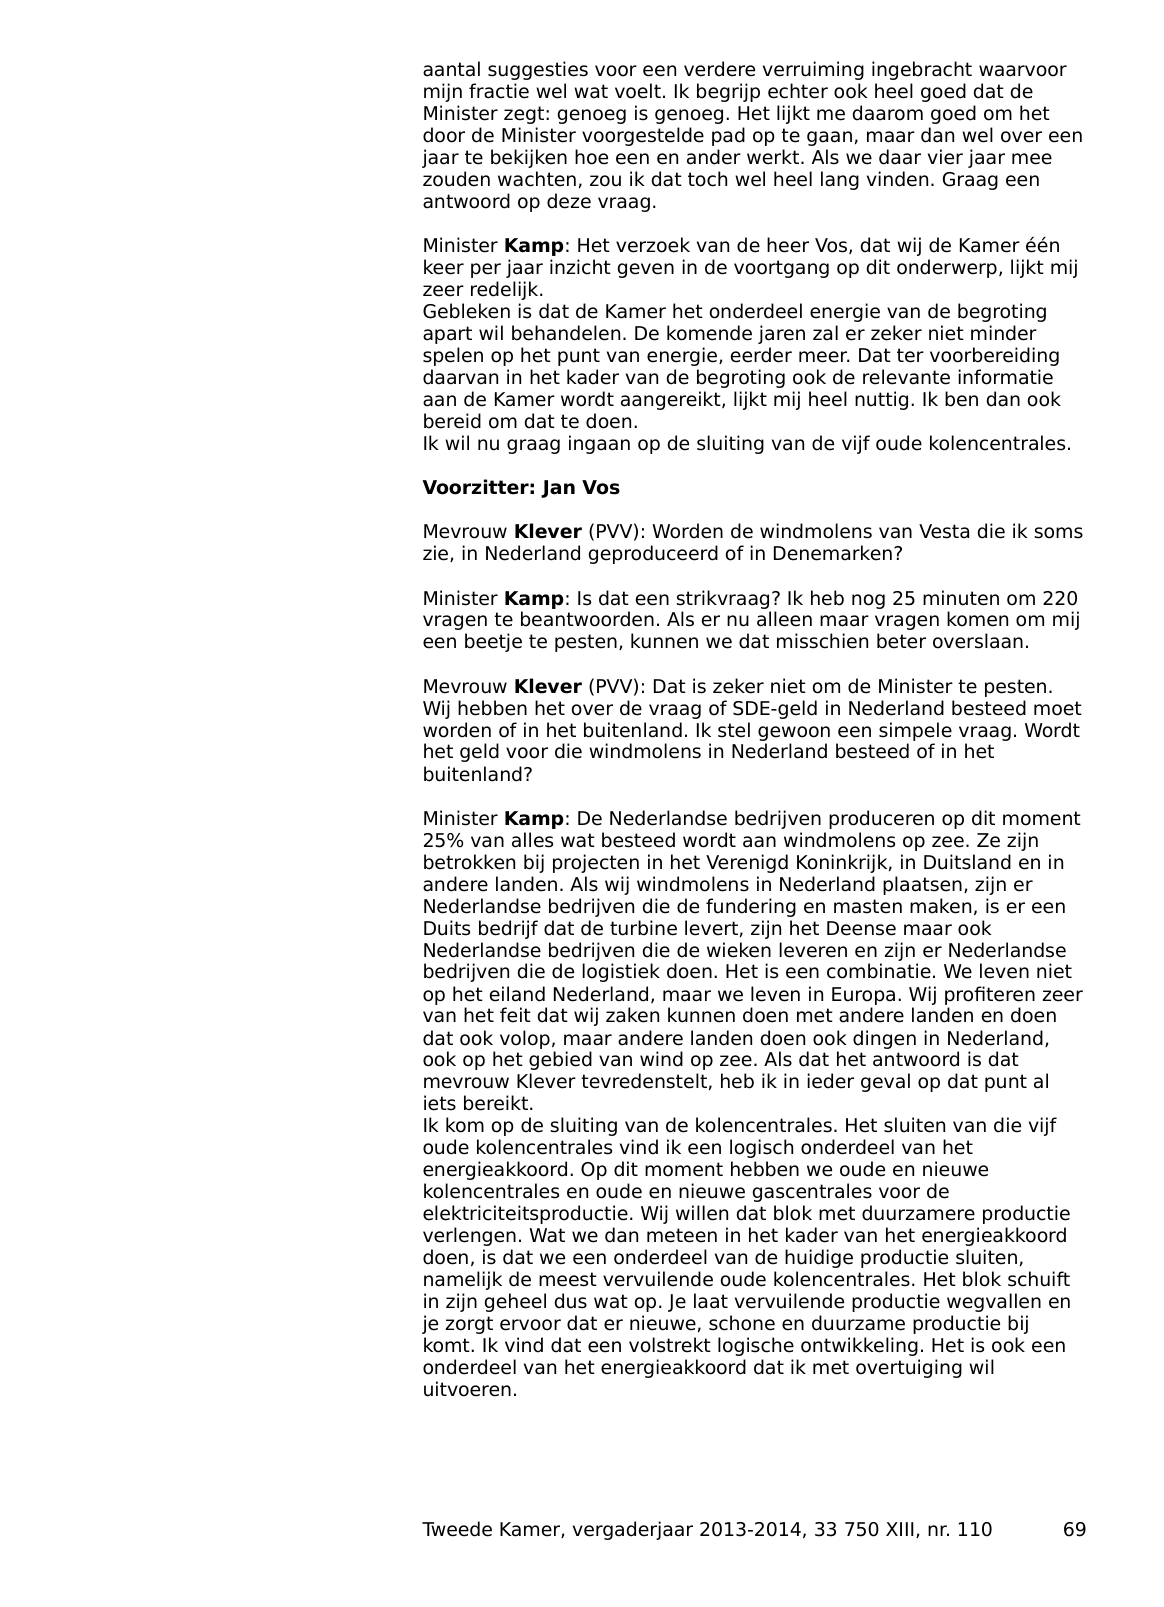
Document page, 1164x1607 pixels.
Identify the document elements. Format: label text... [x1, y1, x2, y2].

text Gebleken is dat de Kamer het onderdeel energie van de begroting apart wil behandelen. De komende jaren zal er zeker niet minder spelen op het punt van energie, eerder meer. Dat ter voorbereiding daarvan in het kader van de begroting ook de relevante informatie aan de Kamer wordt aangereikt, lijkt mij heel nuttig. Ik ben dan ook bereid om dat te doen. [422, 301, 1087, 433]
text Minister Kamp: Het verzoek van de heer Vos, dat wij de Kamer één keer per jaar inzicht geven in de voortgang op dit onderwerp, lijkt mij zeer redelijk. [422, 235, 1087, 301]
text Minister Kamp: De Nederlandse bedrijven produceren op dit moment 25% van alles wat besteed wordt aan windmolens op zee. Ze zijn betrokken bij projecten in het Verenigd Koninkrijk, in Duitsland en in andere landen. Als wij windmolens in Nederland plaatsen, zijn er Nederlandse bedrijven die de fundering en masten maken, is er een Duits bedrijf dat de turbine levert, zijn het Deense maar ook Nederlandse bedrijven die de wieken leveren en zijn er Nederlandse bedrijven die de logistiek doen. Het is een combinatie. We leven niet op het eiland Nederland, maar we leven in Europa. Wij profiteren zeer van het feit dat wij zaken kunnen doen met andere landen en doen dat ook volop, maar andere landen doen ook dingen in Nederland, ook op het gebied van wind op zee. Als dat het antwoord is dat mevrouw Klever tevredenstelt, heb ik in ieder geval op dat punt al iets bereikt. [422, 808, 1087, 1115]
text Mevrouw Klever (PVV): Dat is zeker niet om de Minister te pesten. Wij hebben het over de vraag of SDE-geld in Nederland besteed moet worden of in het buitenland. Ik stel gewoon een simpele vraag. Wordt het geld voor die windmolens in Nederland besteed of in het buitenland? [422, 676, 1087, 785]
text Minister Kamp: Is dat een strikvraag? Ik heb nog 25 minuten om 220 vragen te beantwoorden. Als er nu alleen maar vragen komen om mij een beetje te pesten, kunnen we dat misschien beter overslaan. [422, 587, 1087, 653]
text Ik kom op de sluiting van de kolencentrales. Het sluiten van die vijf oude kolencentrales vind ik een logisch onderdeel van het energieakkoord. Op dit moment hebben we oude en nieuwe kolencentrales en oude en nieuwe gascentrales voor de elektriciteitsproductie. Wij willen dat blok met duurzamere productie verlengen. Wat we dan meteen in het kader van het energieakkoord doen, is dat we een onderdeel van de huidige productie sluiten, namelijk de meest vervuilende oude kolencentrales. Het blok schuift in zijn geheel dus wat op. Je laat vervuilende productie wegvallen en je zorgt ervoor dat er nieuwe, schone en duurzame productie bij komt. Ik vind dat een volstrekt logische ontwikkeling. Het is ook een onderdeel van het energieakkoord dat ik met overtuiging wil uitvoeren. [422, 1115, 1087, 1401]
text Ik wil nu graag ingaan op de sluiting van de vijf oude kolencentrales. [422, 433, 1087, 455]
text Mevrouw Klever (PVV): Worden de windmolens van Vesta die ik soms zie, in Nederland geproduceerd of in Denemarken? [422, 521, 1087, 565]
text aantal suggesties voor een verdere verruiming ingebracht waarvoor mijn fractie wel wat voelt. Ik begrijp echter ook heel goed dat de Minister zegt: genoeg is genoeg. Het lijkt me daarom goed om het door de Minister voorgestelde pad op te gaan, maar dan wel over een jaar te bekijken hoe een en ander werkt. Als we daar vier jaar mee zouden wachten, zou ik dat toch wel heel lang vinden. Graag een antwoord op deze vraag. [422, 59, 1087, 213]
subtitle Voorzitter: Jan Vos [422, 477, 1087, 499]
